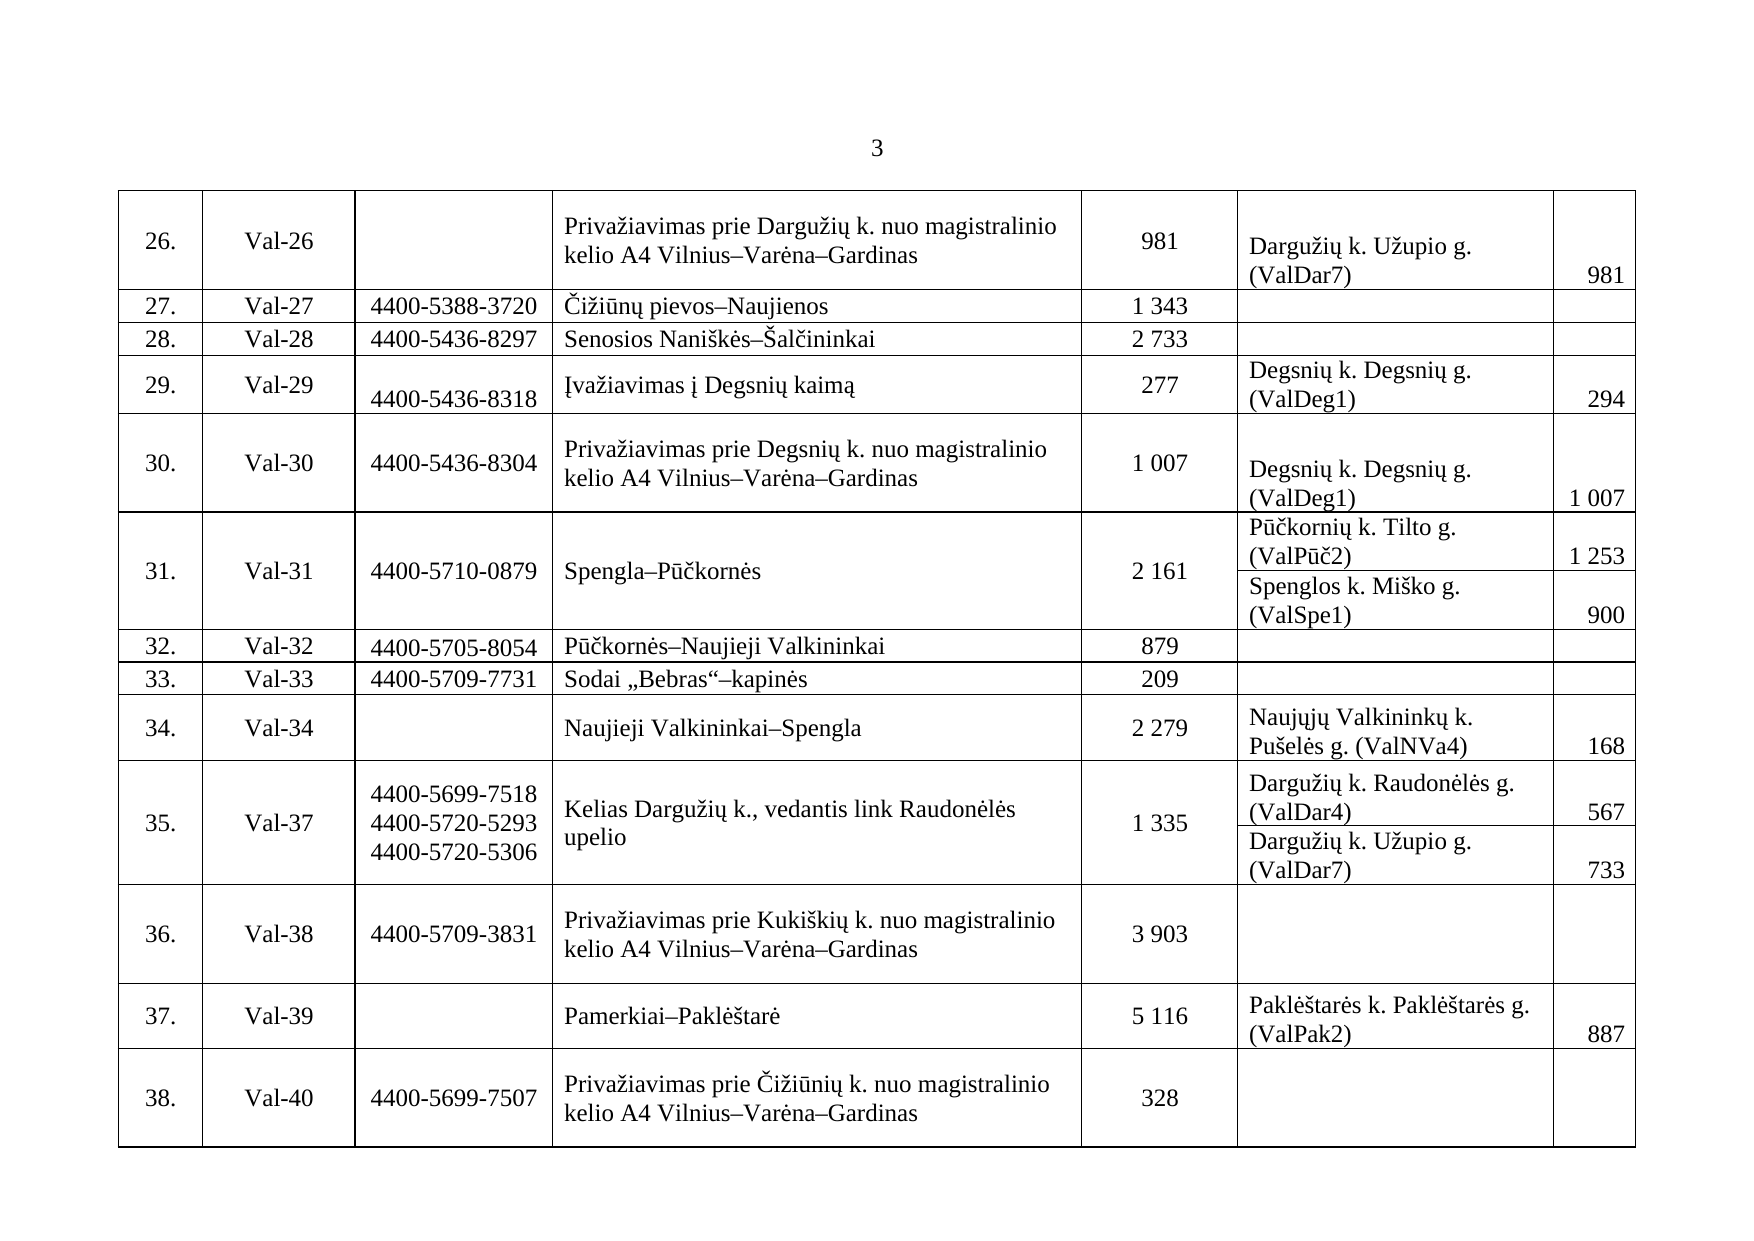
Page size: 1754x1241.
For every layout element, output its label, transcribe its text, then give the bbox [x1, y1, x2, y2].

table_cell 981 [1554, 191, 1635, 289]
table_cell Val-32 [203, 630, 354, 661]
table_cell Privažiavimas prie Kukiškių k. nuo magistralinio kelio A4 Vilnius–Varėna–Gardinas [553, 885, 1081, 982]
table_cell 1 343 [1082, 290, 1237, 322]
table_cell 4400-5699-7518 4400-5720-5293 4400-5720-5306 [356, 761, 552, 884]
table_cell [1238, 663, 1553, 694]
table_cell Dargužių k. Užupio g. (ValDar7) [1238, 826, 1553, 884]
table_cell 34. [119, 695, 202, 760]
table_cell Įvažiavimas į Degsnių kaimą [553, 356, 1081, 413]
table_cell Val-34 [203, 695, 354, 760]
table_cell [1238, 630, 1553, 661]
table_cell 328 [1082, 1049, 1237, 1146]
table_cell Pūčkornių k. Tilto g. (ValPūč2) [1238, 513, 1553, 570]
table_cell 4400-5710-0879 [356, 513, 552, 628]
table_cell [1238, 290, 1553, 322]
table_cell Sodai „Bebras“–kapinės [553, 663, 1081, 694]
table_cell 209 [1082, 663, 1237, 694]
table_cell Val-39 [203, 984, 354, 1048]
table_cell 294 [1554, 356, 1635, 413]
table_cell 1 007 [1082, 414, 1237, 511]
table_cell Val-38 [203, 885, 354, 982]
table_cell 879 [1082, 630, 1237, 661]
table_cell [356, 695, 552, 760]
table_cell 1 253 [1554, 513, 1635, 570]
table_cell Dargužių k. Raudonėlės g. (ValDar4) [1238, 761, 1553, 825]
table_cell Pamerkiai–Paklėštarė [553, 984, 1081, 1048]
table_cell Val-26 [203, 191, 354, 289]
table_cell 4400-5436-8304 [356, 414, 552, 511]
table_cell 36. [119, 885, 202, 982]
table_cell [1238, 1049, 1553, 1146]
table_cell 1 007 [1554, 414, 1635, 511]
table_cell Val-37 [203, 761, 354, 884]
table_cell 35. [119, 761, 202, 884]
table_cell 27. [119, 290, 202, 322]
table_cell Naujieji Valkininkai–Spengla [553, 695, 1081, 760]
table_cell 1 335 [1082, 761, 1237, 884]
table_cell 887 [1554, 984, 1635, 1048]
table_cell 4400-5388-3720 [356, 290, 552, 322]
table_cell 4400-5709-7731 [356, 663, 552, 694]
table_cell 733 [1554, 826, 1635, 884]
table_cell 168 [1554, 695, 1635, 760]
table_cell 31. [119, 513, 202, 628]
table_cell 3 903 [1082, 885, 1237, 982]
table_cell Spenglos k. Miško g. (ValSpe1) [1238, 571, 1553, 628]
table_cell [356, 191, 552, 289]
table_cell Privažiavimas prie Čižiūnių k. nuo magistralinio kelio A4 Vilnius–Varėna–Gardinas [553, 1049, 1081, 1146]
table_cell Privažiavimas prie Dargužių k. nuo magistralinio kelio A4 Vilnius–Varėna–Gardinas [553, 191, 1081, 289]
table_cell 981 [1082, 191, 1237, 289]
table_cell 26. [119, 191, 202, 289]
table_cell Dargužių k. Užupio g. (ValDar7) [1238, 191, 1553, 289]
table_cell 4400-5699-7507 [356, 1049, 552, 1146]
table_cell 29. [119, 356, 202, 413]
table_cell 4400-5436-8318 [356, 356, 552, 413]
table_cell Paklėštarės k. Paklėštarės g. (ValPak2) [1238, 984, 1553, 1048]
table_cell 4400-5709-3831 [356, 885, 552, 982]
table_cell 2 279 [1082, 695, 1237, 760]
table_cell [1554, 290, 1635, 322]
table_cell Spengla–Pūčkornės [553, 513, 1081, 628]
table_cell 2 733 [1082, 323, 1237, 354]
table_cell 567 [1554, 761, 1635, 825]
table_cell Pūčkornės–Naujieji Valkininkai [553, 630, 1081, 661]
table_cell Čižiūnų pievos–Naujienos [553, 290, 1081, 322]
table_cell [1554, 323, 1635, 354]
table_cell Val-40 [203, 1049, 354, 1146]
table_cell Val-28 [203, 323, 354, 354]
table_cell 277 [1082, 356, 1237, 413]
table_cell Val-29 [203, 356, 354, 413]
table_cell [1554, 1049, 1635, 1146]
table_cell 33. [119, 663, 202, 694]
table_cell 38. [119, 1049, 202, 1146]
table_cell 2 161 [1082, 513, 1237, 628]
table_cell Val-27 [203, 290, 354, 322]
table_cell [356, 984, 552, 1048]
table_cell [1238, 885, 1553, 982]
table_cell 28. [119, 323, 202, 354]
table_cell 900 [1554, 571, 1635, 628]
table_cell 4400-5436-8297 [356, 323, 552, 354]
table_cell Privažiavimas prie Degsnių k. nuo magistralinio kelio A4 Vilnius–Varėna–Gardinas [553, 414, 1081, 511]
table_cell 5 116 [1082, 984, 1237, 1048]
table_cell Val-33 [203, 663, 354, 694]
table_cell Val-31 [203, 513, 354, 628]
table_cell 37. [119, 984, 202, 1048]
table_cell Val-30 [203, 414, 354, 511]
table_cell 32. [119, 630, 202, 661]
table_cell [1238, 323, 1553, 354]
table_cell Senosios Naniškės–Šalčininkai [553, 323, 1081, 354]
table_cell Kelias Dargužių k., vedantis link Raudonėlės upelio [553, 761, 1081, 884]
table_cell 30. [119, 414, 202, 511]
table_cell Degsnių k. Degsnių g. (ValDeg1) [1238, 356, 1553, 413]
table_cell Naujųjų Valkininkų k. Pušelės g. (ValNVa4) [1238, 695, 1553, 760]
table_cell 4400-5705-8054 [356, 630, 552, 661]
table_cell Degsnių k. Degsnių g. (ValDeg1) [1238, 414, 1553, 511]
table_cell [1554, 885, 1635, 982]
table_cell [1554, 663, 1635, 694]
table_cell [1554, 630, 1635, 661]
